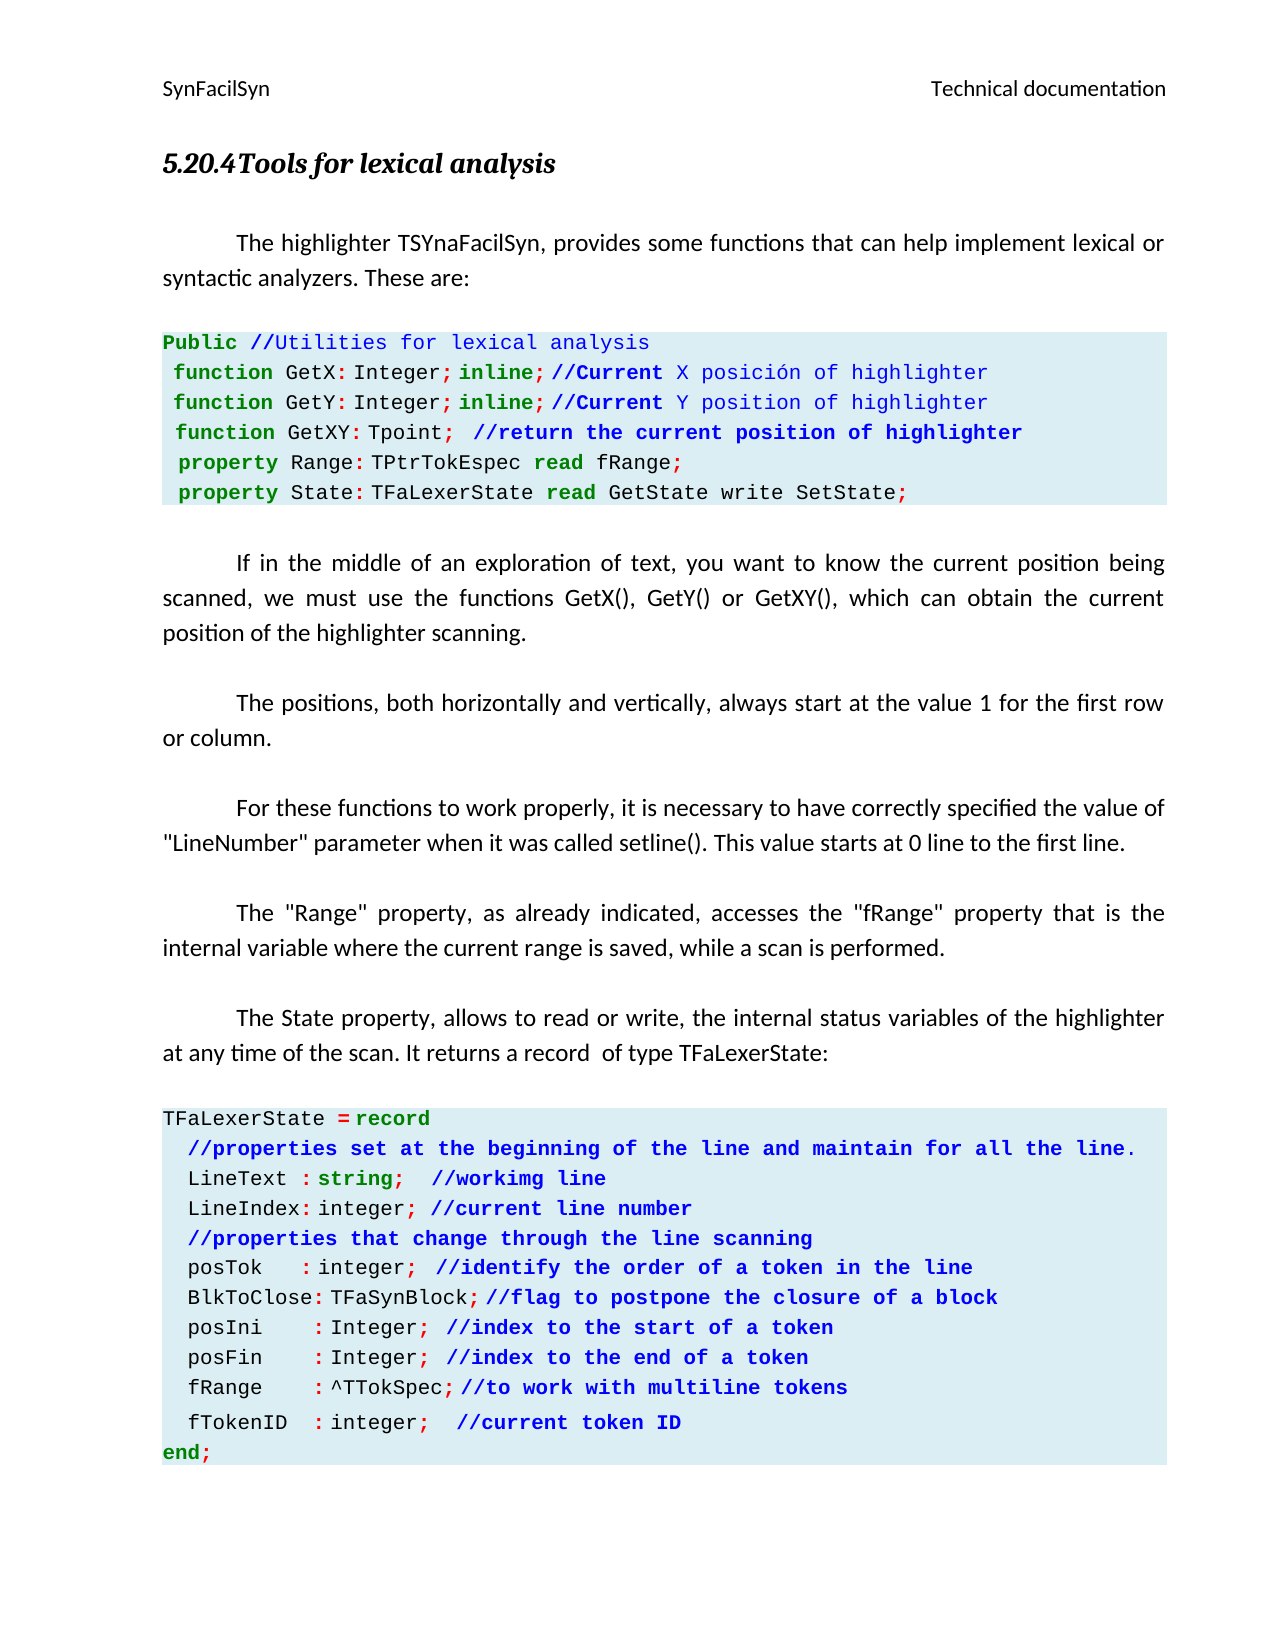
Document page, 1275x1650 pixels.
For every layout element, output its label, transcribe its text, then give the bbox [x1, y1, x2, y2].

text The highlighter TSYnaFacilSyn, provides some functions that can help implement lexical or syntactic analyzers. These are: [162, 192, 1167, 293]
text end; [162, 1442, 1167, 1465]
text function GetY: Integer; inline; //Current Y position of highlighter [162, 392, 1167, 415]
text fTokenID : integer; //current token ID [162, 1407, 1167, 1435]
text BlkToClose: TFaSynBlock; //flag to postpone the closure of a block [162, 1287, 1167, 1310]
subtitle Tools for lexical analysis [162, 148, 1167, 181]
text fRange : ^TTokSpec; //to work with multiline tokens [162, 1377, 1167, 1400]
text The positions, both horizontally and vertically, always start at the value 1 for the first row or column. [162, 652, 1167, 752]
text posFin : Integer; //index to the end of a token [162, 1347, 1167, 1370]
text The State property, allows to read or write, the internal status variables of the highlighter at any time of the scan. It returns a record of type TFaLexerState: [162, 967, 1167, 1067]
text //properties set at the beginning of the line and maintain for all the line. [162, 1138, 1167, 1162]
text TFaLexerState = record [162, 1108, 1167, 1132]
text If in the middle of an exploration of text, you want to know the current position being scanned, we must use the functions GetX(), GetY() or GetXY(), which can obtain the current position of the highlighter scanning. [162, 547, 1167, 647]
text property Range: TPtrTokEspec read fRange; [162, 452, 1167, 475]
text posTok : integer; //identify the order of a token in the line [162, 1257, 1167, 1280]
text function GetXY: Tpoint; //return the current position of highlighter [162, 422, 1167, 445]
text posIni : Integer; //index to the start of a token [162, 1317, 1167, 1340]
text The "Range" property, as already indicated, accesses the "fRange" property that is the internal variable where the current range is saved, while a scan is performed. [162, 862, 1167, 962]
text property State: TFaLexerState read GetState write SetState; [162, 482, 1167, 505]
text //properties that change through the line scanning [162, 1227, 1167, 1251]
text function GetX: Integer; inline; //Current X posición of highlighter [162, 362, 1167, 385]
text For these functions to work properly, it is necessary to have correctly specified the value of "LineNumber" parameter when it was called setline(). This value starts at 0 line to the first line. [162, 792, 1167, 857]
text LineText : string; //workimg line [162, 1167, 1167, 1191]
text Public //Utilities for lexical analysis [162, 332, 1167, 356]
text LineIndex: integer; //current line number [162, 1197, 1167, 1221]
